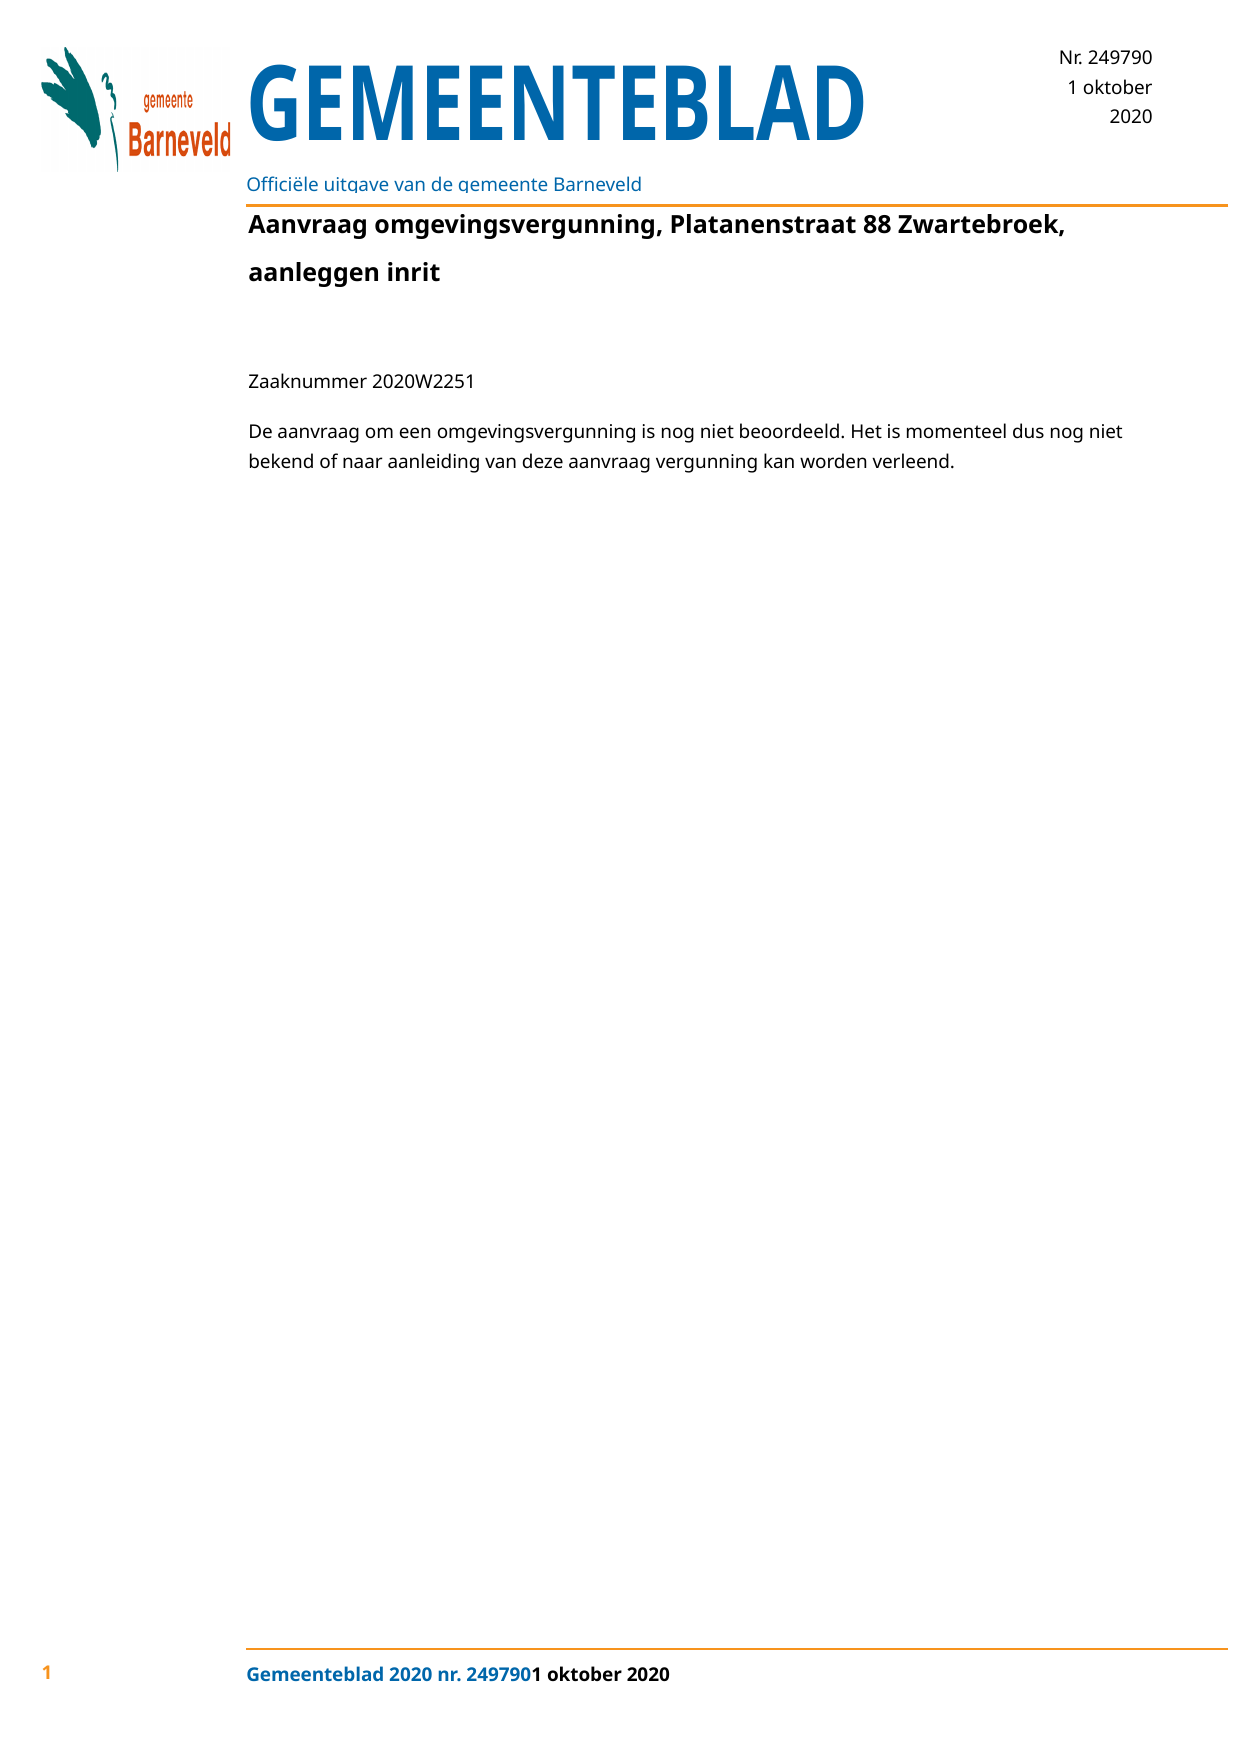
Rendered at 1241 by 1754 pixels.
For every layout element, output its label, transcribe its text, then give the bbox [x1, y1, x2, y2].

text De aanvraag om een omgevingsvergunning is nog niet beoordeeld. Het is momenteel dus nog niet bekend of naar aanleiding van deze aanvraag vergunning kan worden verleend. [248, 419, 1152, 474]
picture [41, 47, 231, 172]
text Aanvraag omgevingsvergunning, Platanenstraat 88 Zwartebroek, aanleggen inrit [248, 207, 1152, 288]
text Zaaknummer 2020W2251 [248, 368, 1152, 394]
